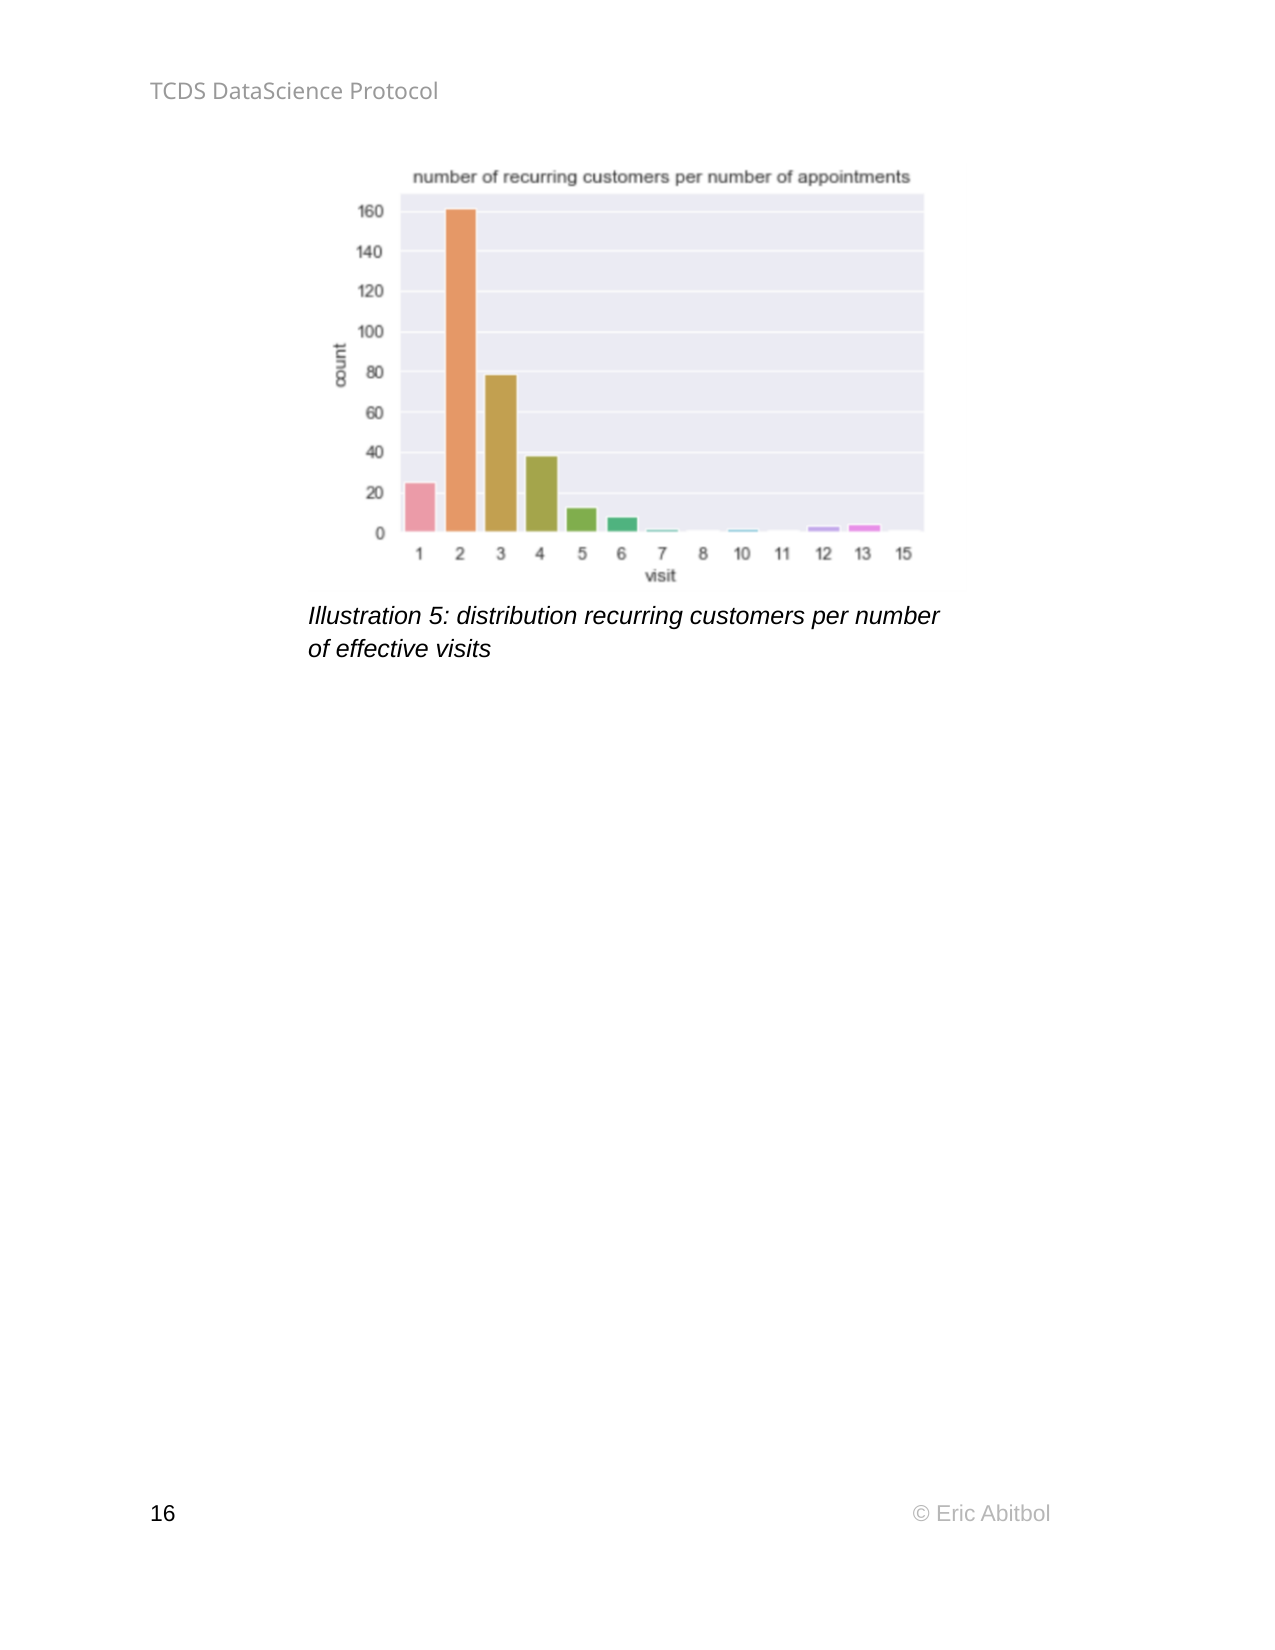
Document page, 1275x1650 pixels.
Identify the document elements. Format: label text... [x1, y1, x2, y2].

picture [307, 162, 968, 592]
text Illustration 5: distribution recurring customers per number of effective visits [308, 592, 967, 663]
